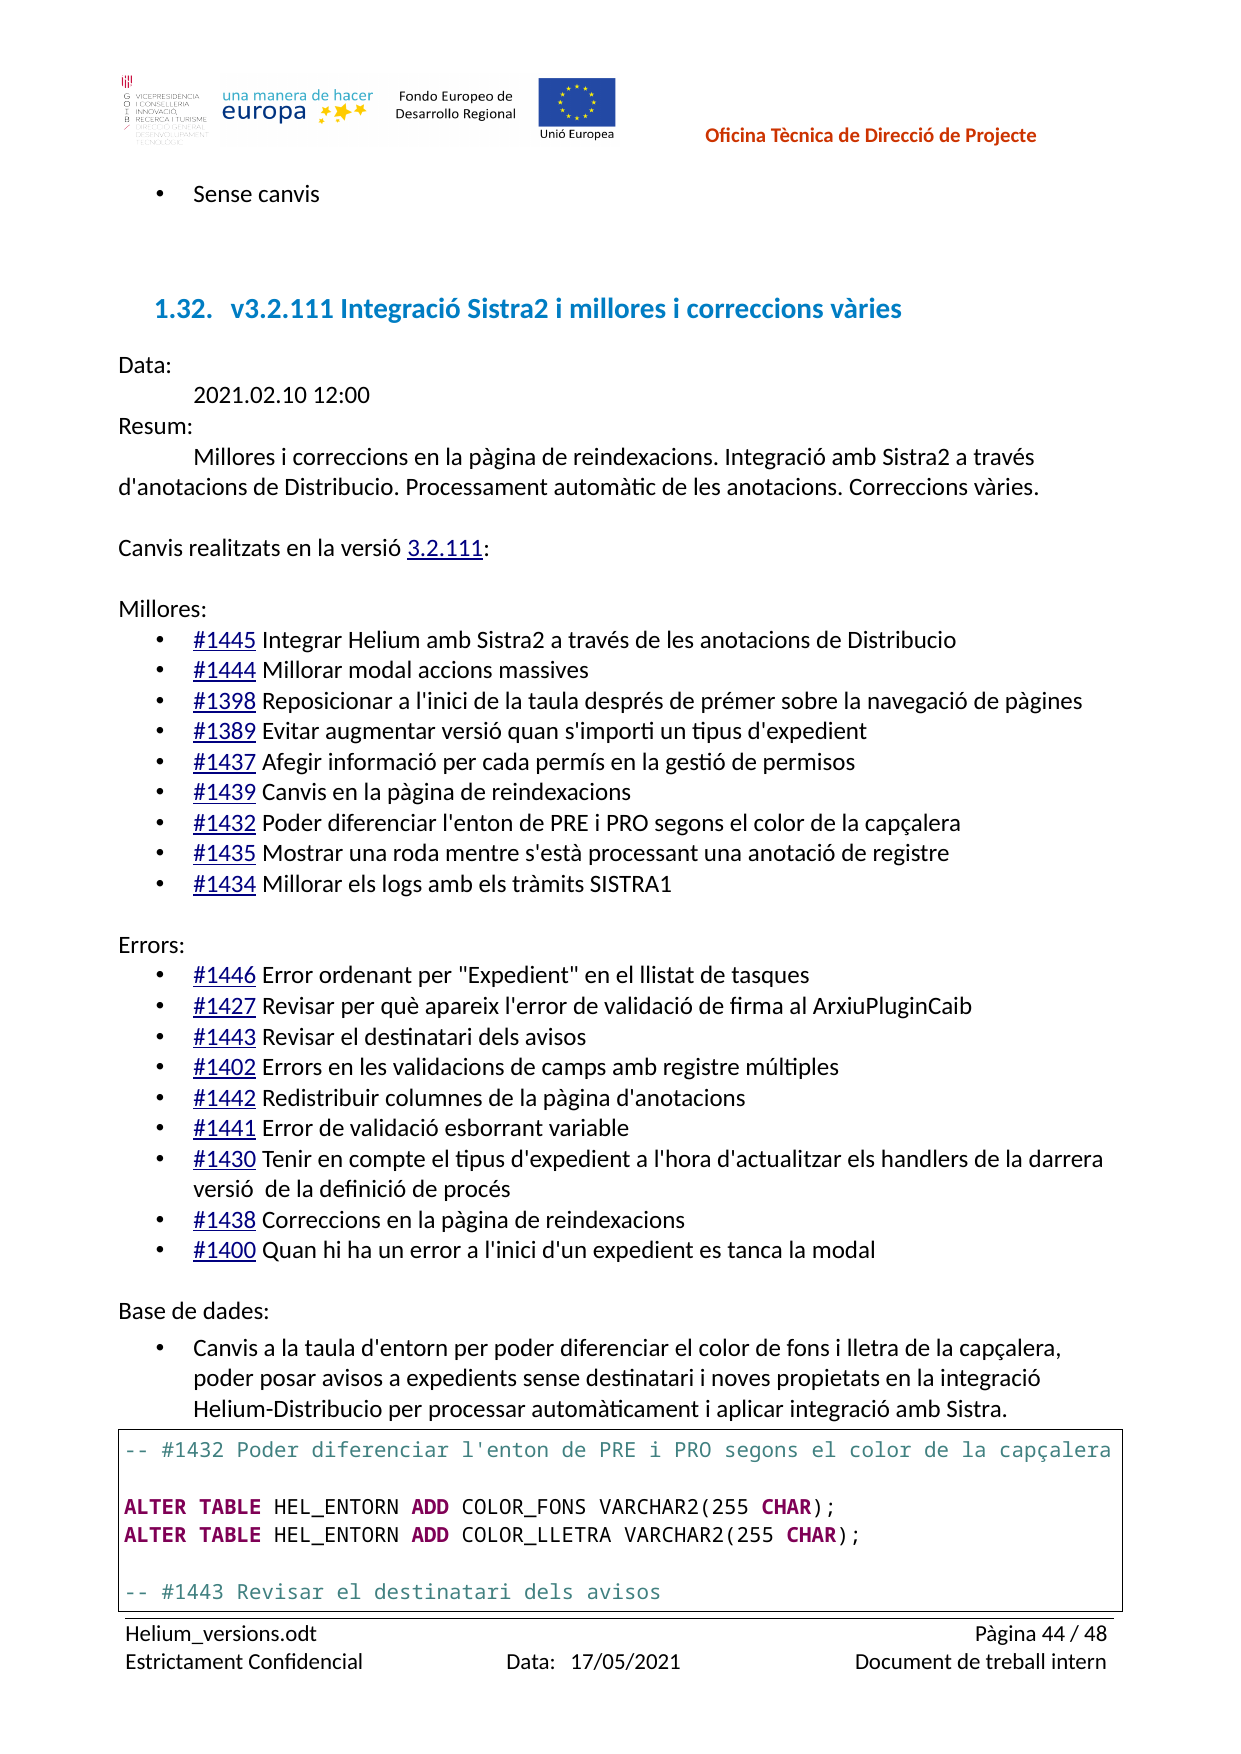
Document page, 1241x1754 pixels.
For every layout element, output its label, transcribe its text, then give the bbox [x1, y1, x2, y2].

text Errors: [118, 929, 1122, 959]
text 2021.02.10 12:00 [118, 380, 1122, 410]
picture [118, 73, 213, 147]
list #1438 Correccions en la pàgina de reindexacions [156, 1204, 1122, 1234]
picture [219, 73, 621, 147]
list #1442 Redistribuir columnes de la pàgina d'anotacions [156, 1082, 1122, 1112]
list #1439 Canvis en la pàgina de reindexacions [156, 776, 1122, 807]
list #1441 Error de validació esborrant variable [156, 1112, 1122, 1143]
table_header -- #1432 Poder diferenciar l'enton de PRE i PRO segons el color de la capçalera ALTER TABLE HEL_ENTORN ADD COLOR_FONS VARCHAR2(255 CHAR); ALTER TABLE HEL_ENTORN ADD COLOR_LLETRA VARCHAR2(255 CHAR); -- #1443 Revisar el destinatari dels avisos [119, 1430, 1122, 1611]
list #1398 Reposicionar a l'inici de la taula després de prémer sobre la navegació de pàgines [156, 685, 1122, 715]
subtitle v3.2.111 Integració Sistra2 i millores i correccions vàries [153, 290, 1122, 326]
list #1445 Integrar Helium amb Sistra2 a través de les anotacions de Distribucio [156, 624, 1122, 654]
list #1443 Revisar el destinatari dels avisos [156, 1021, 1122, 1051]
list Sense canvis [156, 178, 1122, 208]
list #1446 Error ordenant per "Expedient" en el llistat de tasques [156, 959, 1122, 990]
text Base de dades: [118, 1295, 1122, 1326]
text Resum: [118, 410, 1122, 441]
text Millores i correccions en la pàgina de reindexacions. Integració amb Sistra2 a través d'anotacions de Distribucio. Processament automàtic de les anotacions. Correccions vàries. [118, 441, 1122, 502]
list #1435 Mostrar una roda mentre s'està processant una anotació de registre [156, 837, 1122, 868]
list Canvis a la taula d'entorn per poder diferenciar el color de fons i lletra de la capçalera, poder posar avisos a expedients sense destinatari i noves propietats en la integració Helium-Distribucio per processar automàticament i aplicar integració amb Sistra. [156, 1332, 1122, 1423]
list #1402 Errors en les validacions de camps amb registre múltiples [156, 1051, 1122, 1082]
text Millores: [118, 593, 1122, 624]
list #1400 Quan hi ha un error a l'inici d'un expedient es tanca la modal [156, 1234, 1122, 1265]
text Data: [118, 349, 1122, 380]
list #1389 Evitar augmentar versió quan s'importi un tipus d'expedient [156, 715, 1122, 746]
list #1427 Revisar per què apareix l'error de validació de firma al ArxiuPluginCaib [156, 990, 1122, 1021]
list #1437 Afegir informació per cada permís en la gestió de permisos [156, 746, 1122, 776]
list #1434 Millorar els logs amb els tràmits SISTRA1 [156, 868, 1122, 898]
list #1444 Millorar modal accions massives [156, 654, 1122, 685]
list #1432 Poder diferenciar l'enton de PRE i PRO segons el color de la capçalera [156, 807, 1122, 837]
list #1430 Tenir en compte el tipus d'expedient a l'hora d'actualitzar els handlers de la darrera versió de la definició de procés [156, 1143, 1122, 1204]
text Canvis realitzats en la versió 3.2.111: [118, 532, 1122, 563]
